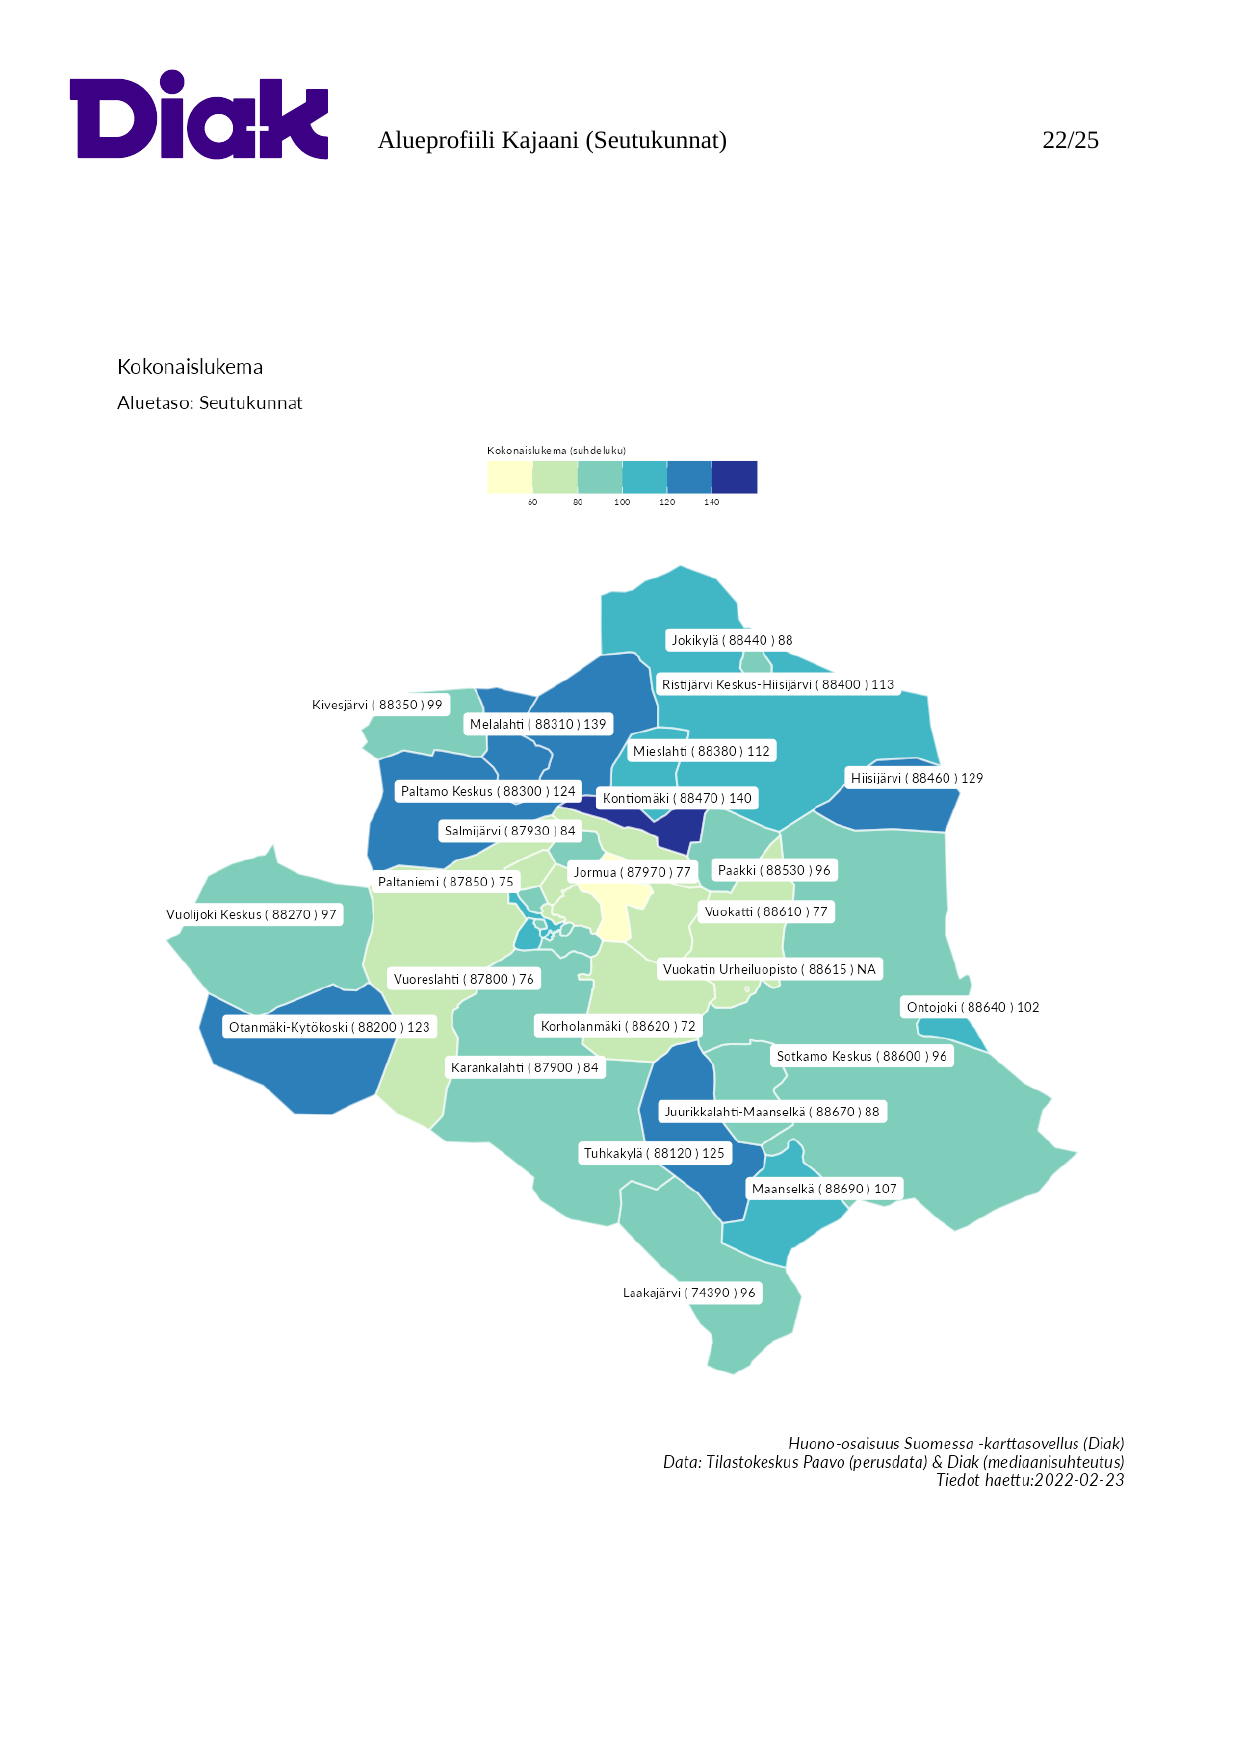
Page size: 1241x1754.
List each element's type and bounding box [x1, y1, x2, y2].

picture [61, 196, 1179, 1651]
